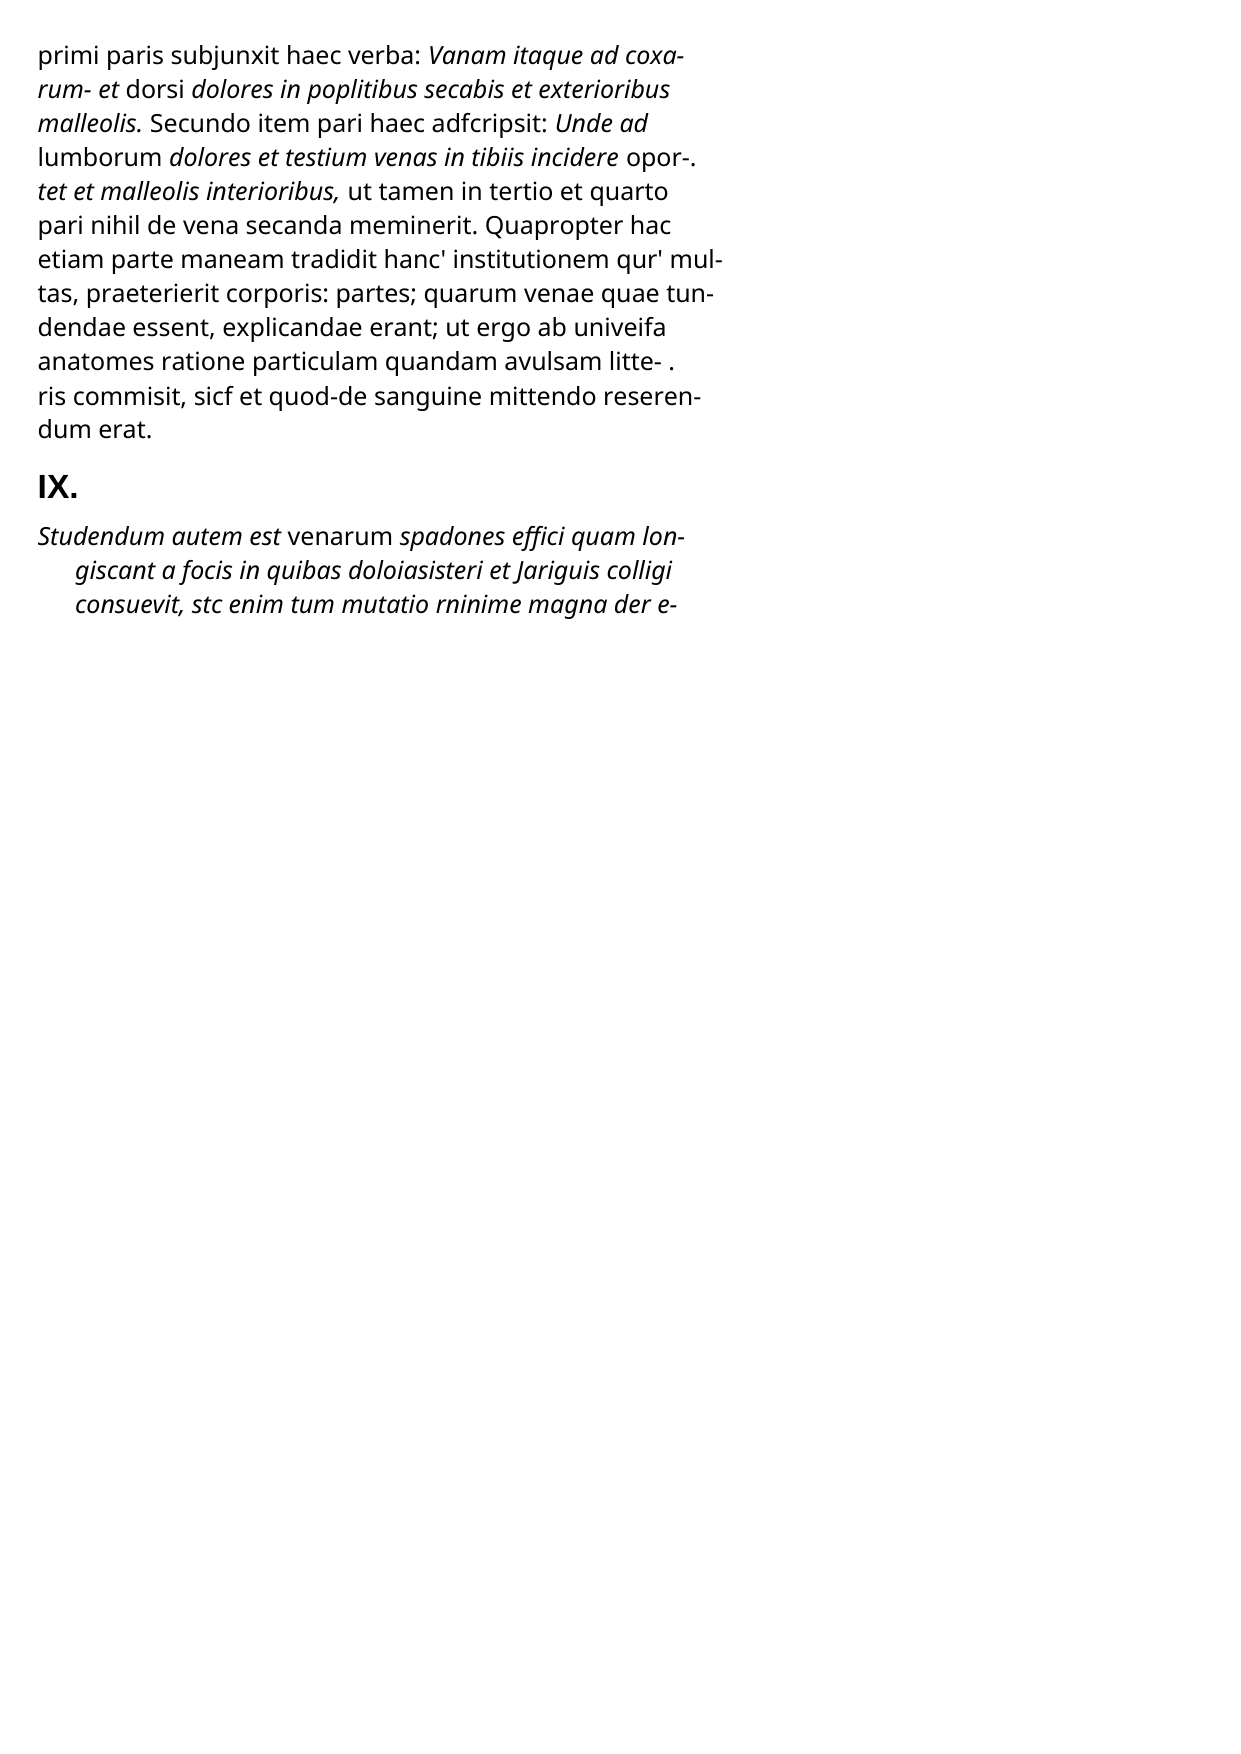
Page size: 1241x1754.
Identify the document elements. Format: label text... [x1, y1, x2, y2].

text Studendum autem est venarum spadones effici quam lon- giscant a focis in quibas doloiasisteri et Jariguis colligi consuevit, stc enim tum mutatio rninime magna der e- [37, 518, 1203, 620]
text primi paris subjunxit haec verba: Vanam itaque ad coxa- rum- et dorsi dolores in poplitibus secabis et exterioribus malleolis. Secundo item pari haec adfcripsit: Unde ad lumborum dolores et testium venas in tibiis incidere opor-. tet et malleolis interioribus, ut tamen in tertio et quarto pari nihil de vena secanda meminerit. Quapropter hac etiam parte maneam tradidit hanc' institutionem qur' mul- tas, praeterierit corporis: partes; quarum venae quae tun- dendae essent, explicandae erant; ut ergo ab univeifa anatomes ratione particulam quandam avulsam litte- . ris commisit, sicf et quod-de sanguine mittendo reseren- dum erat. [37, 37, 1203, 446]
subtitle IX. [37, 467, 1203, 506]
